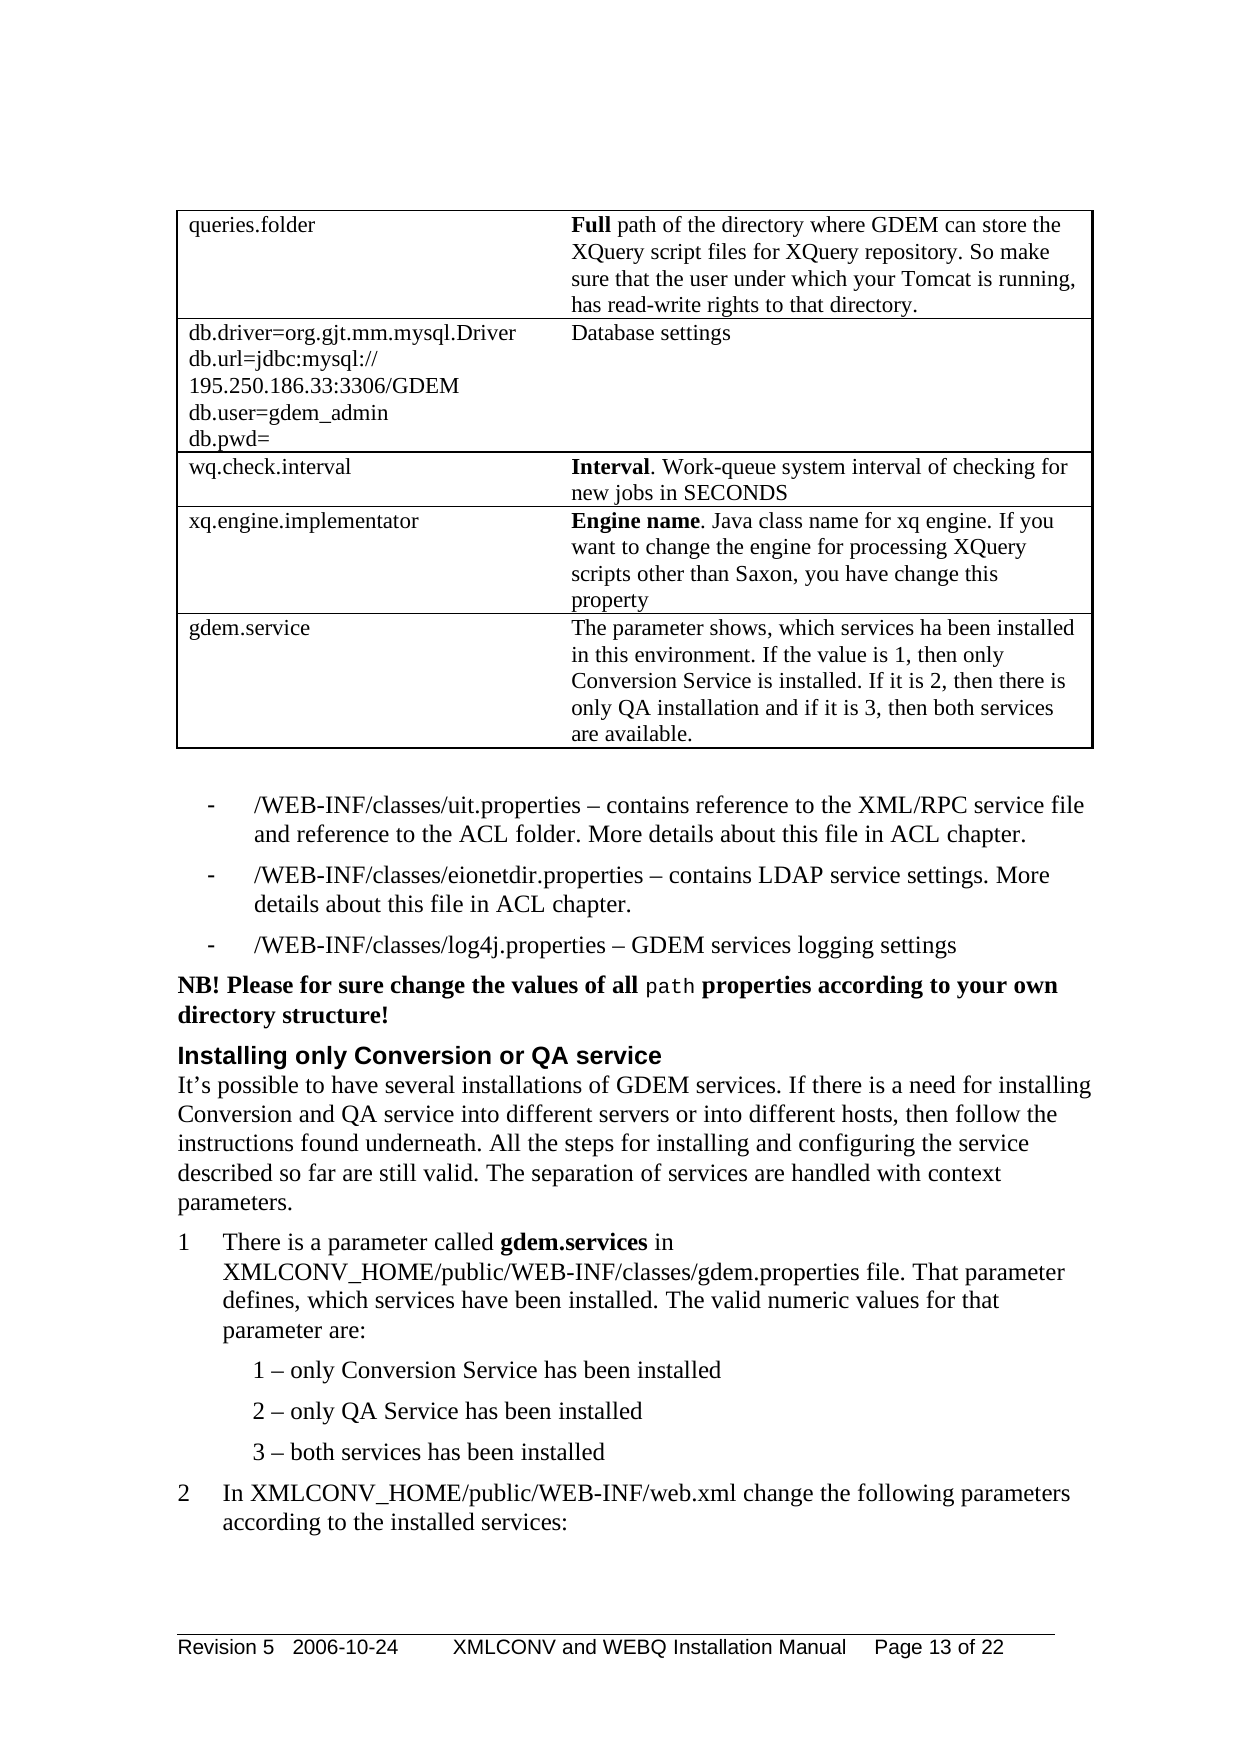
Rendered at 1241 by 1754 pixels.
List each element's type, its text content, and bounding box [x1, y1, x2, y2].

table_cell The parameter shows, which services ha been installed in this environment. If the value is 1, then only Conversion Service is installed. If it is 2, then there is only QA installation and if it is 3, then both services are available. [560, 614, 1091, 747]
text NB! Please for sure change the values of all path properties according to your own directory structure! [177, 970, 1092, 1029]
text 2 – only QA Service has been installed [252, 1396, 1092, 1425]
table_cell Database settings [560, 319, 1091, 451]
table_cell db.driver=org.gjt.mm.mysql.Driver db.url=jdbc:mysql://195.250.186.33:3306/GDEM db.user=gdem_admin db.pwd= [178, 319, 560, 451]
table_cell wq.check.interval [178, 453, 560, 506]
table_cell Engine name. Java class name for xq engine. If you want to change the engine for processing XQuery scripts other than Saxon, you have change this property [560, 507, 1091, 613]
list In XMLCONV_HOME/public/WEB-INF/web.xml change the following parameters according to the installed services: [177, 1478, 1092, 1536]
text 3 – both services has been installed [252, 1437, 1092, 1466]
table_cell Interval. Work-queue system interval of checking for new jobs in SECONDS [560, 453, 1091, 506]
list /WEB-INF/classes/log4j.properties – GDEM services logging settings [207, 929, 1092, 958]
list /WEB-INF/classes/uit.properties – contains reference to the XML/RPC service file and reference to the ACL folder. More details about this file in ACL chapter. [207, 790, 1092, 848]
list There is a parameter called gdem.services in XMLCONV_HOME/public/WEB-INF/classes/gdem.properties file. That parameter defines, which services have been installed. The valid numeric values for that parameter are: [177, 1227, 1092, 1343]
table_cell Full path of the directory where GDEM can store the XQuery script files for XQuery repository. So make sure that the user under which your Tomcat is running, has read-write rights to that directory. [560, 211, 1091, 318]
text 1 – only Conversion Service has been installed [252, 1355, 1092, 1384]
list /WEB-INF/classes/eionetdir.properties – contains LDAP service settings. More details about this file in ACL chapter. [207, 859, 1092, 918]
subtitle Installing only Conversion or QA service [177, 1041, 1092, 1070]
table_cell xq.engine.implementator [178, 507, 560, 613]
table_cell queries.folder [178, 211, 560, 318]
table_cell gdem.service [178, 614, 560, 747]
text It’s possible to have several installations of GDEM services. If there is a need for installing Conversion and QA service into different servers or into different hosts, then follow the instructions found underneath. All the steps for installing and configuring the service described so far are still valid. The separation of services are handled with context parameters. [177, 1070, 1092, 1216]
